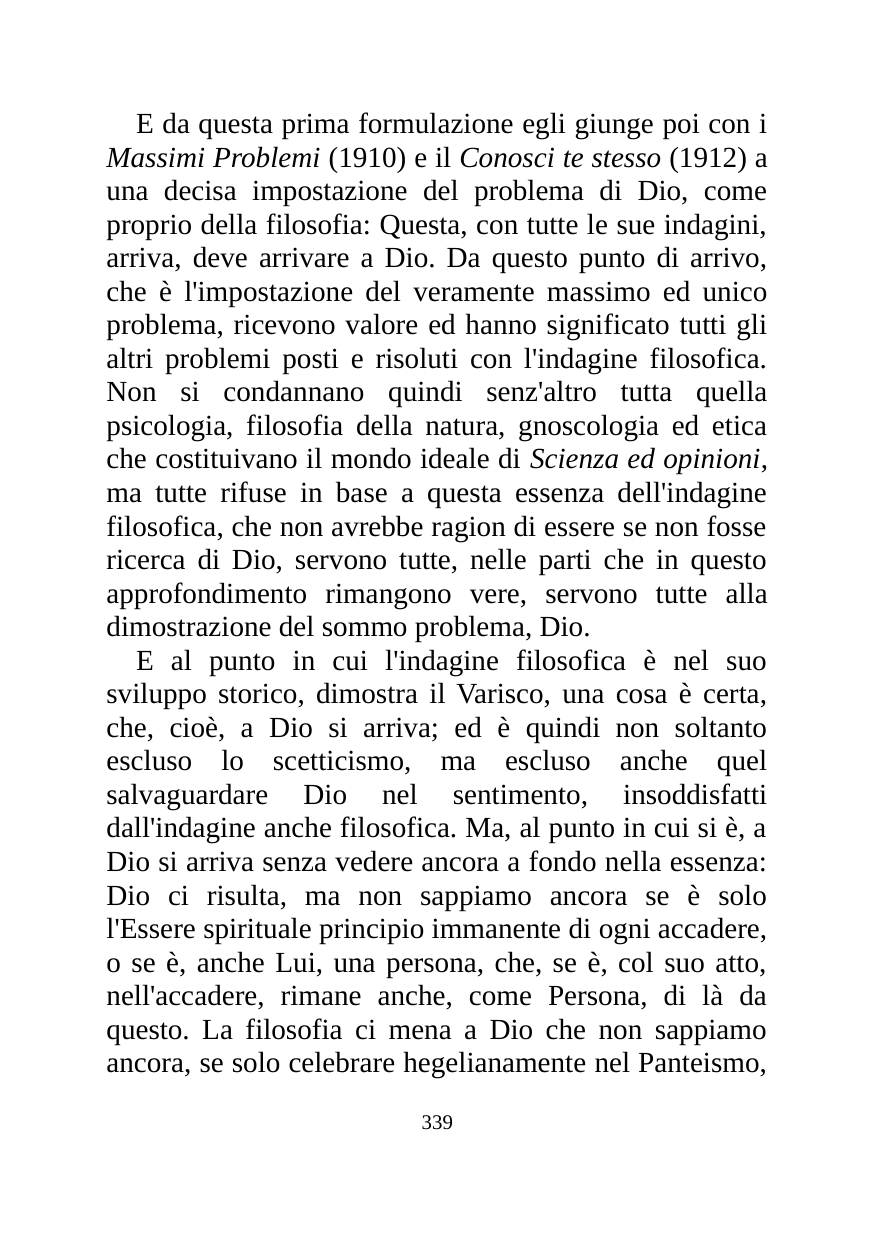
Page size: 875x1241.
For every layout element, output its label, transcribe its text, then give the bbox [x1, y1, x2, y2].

text E al punto in cui l'indagine filosofica è nel suo sviluppo storico, dimostra il Varisco, una cosa è certa, che, cioè, a Dio si arriva; ed è quindi non soltanto escluso lo scetticismo, ma escluso anche quel salvaguardare Dio nel sentimento, insoddisfatti dall'indagine anche filosofica. Ma, al punto in cui si è, a Dio si arriva senza vedere ancora a fondo nella essenza: Dio ci risulta, ma non sappiamo ancora se è solo l'Essere spirituale principio immanente di ogni accadere, o se è, anche Lui, una persona, che, se è, col suo atto, nell'accadere, rimane anche, come Persona, di là da questo. La filosofia ci mena a Dio che non sappiamo ancora, se solo celebrare hegelianamente nel Panteismo, [106, 643, 768, 1079]
text E da questa prima formulazione egli giunge poi con i Massimi Problemi (1910) e il Conosci te stesso (1912) a una decisa impostazione del problema di Dio, come proprio della filosofia: Questa, con tutte le sue indagini, arriva, deve arrivare a Dio. Da questo punto di arrivo, che è l'impostazione del veramente massimo ed unico problema, ricevono valore ed hanno significato tutti gli altri problemi posti e risoluti con l'indagine filosofica. Non si condannano quindi senz'altro tutta quella psicologia, filosofia della natura, gnoscologia ed etica che costituivano il mondo ideale di Scienza ed opinioni, ma tutte rifuse in base a questa essenza dell'indagine filosofica, che non avrebbe ragion di essere se non fosse ricerca di Dio, servono tutte, nelle parti che in questo approfondimento rimangono vere, servono tutte alla dimostrazione del sommo problema, Dio. [106, 106, 768, 643]
